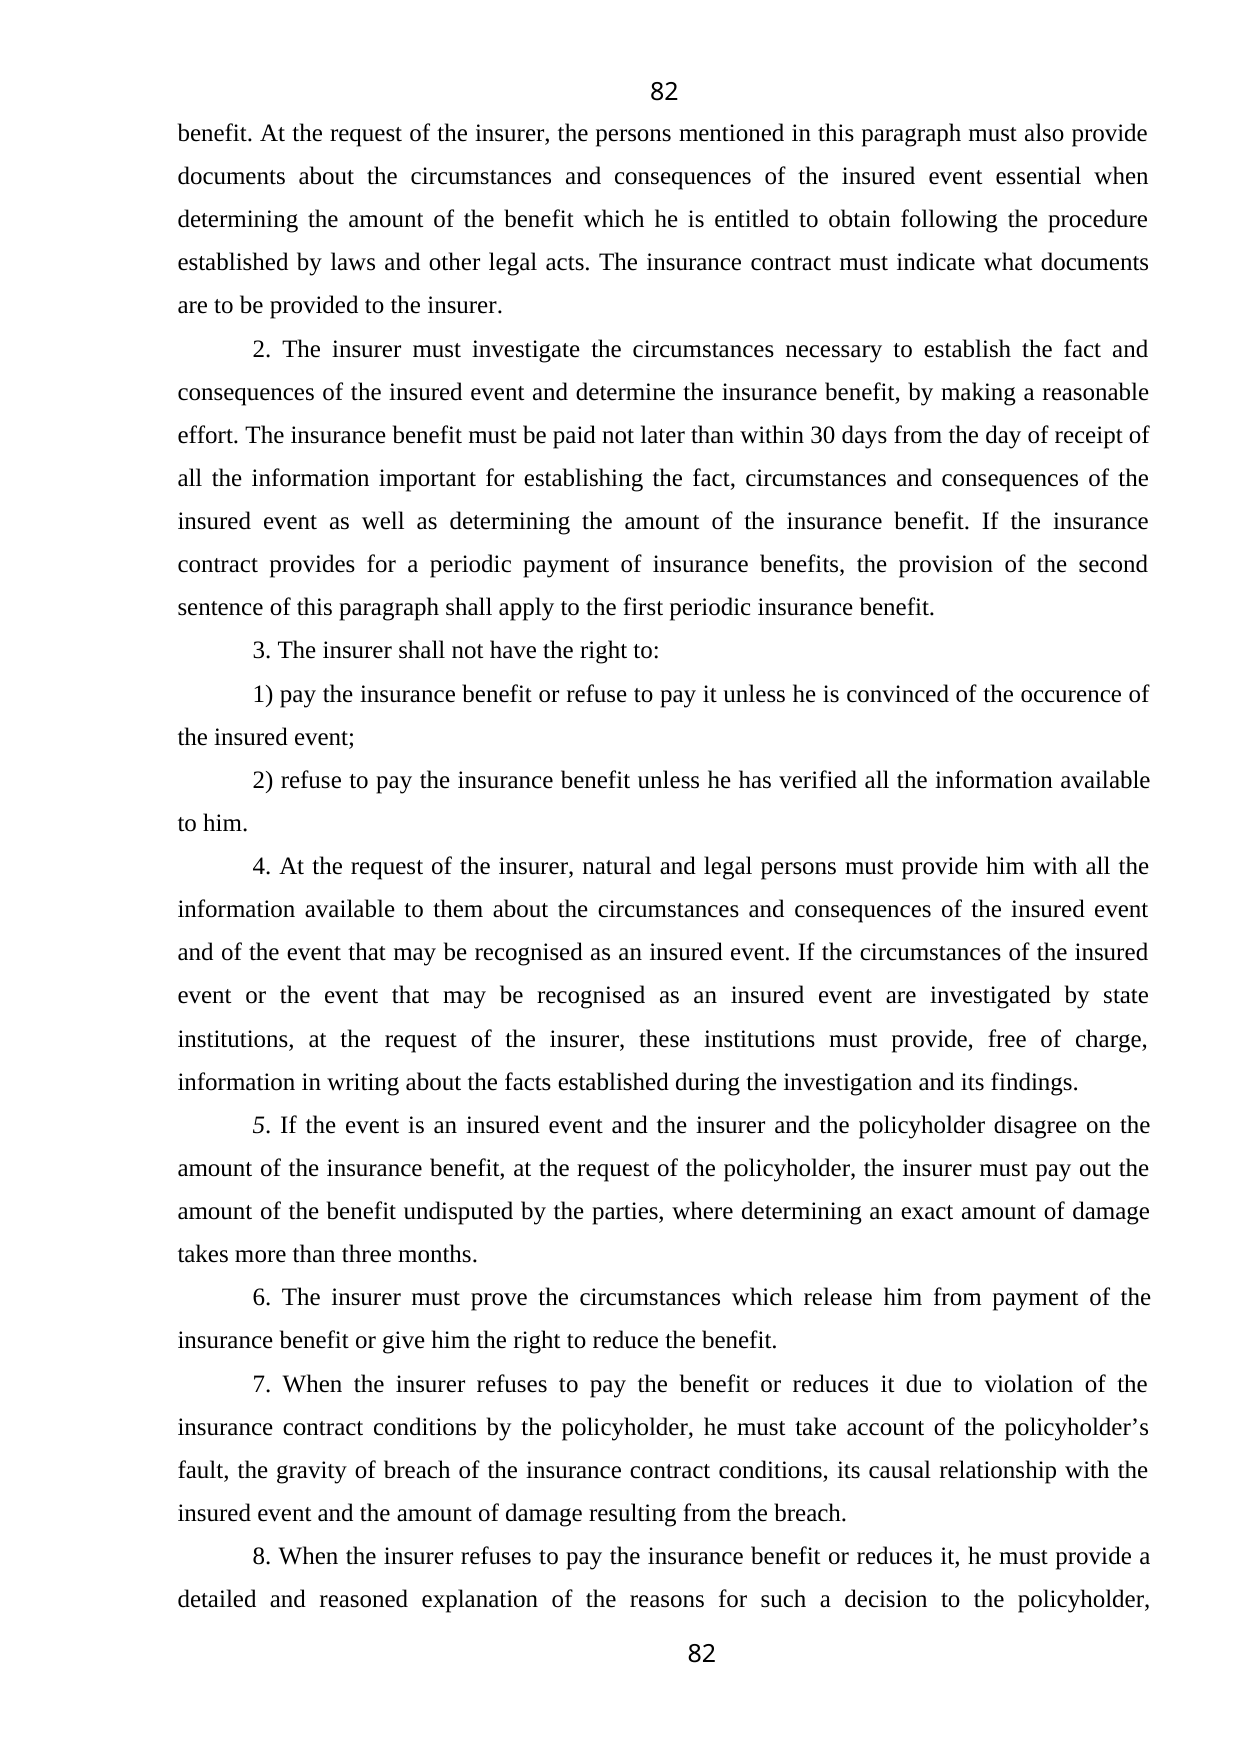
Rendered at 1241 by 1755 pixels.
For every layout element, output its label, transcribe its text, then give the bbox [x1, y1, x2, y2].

text 1) pay the insurance benefit or refuse to pay it unless he is convinced of the occurence of the insured event; [177, 679, 1152, 751]
text 4. At the request of the insurer, natural and legal persons must provide him with all the information available to them about the circumstances and consequences of the insured event and of the event that may be recognised as an insured event. If the circumstances of the insured event or the event that may be recognised as an insured event are investigated by state institutions, at the request of the insurer, these institutions must provide, free of charge, information in writing about the facts established during the investigation and its findings. [177, 851, 1150, 1096]
text 5. If the event is an insured event and the insurer and the policyholder disagree on the amount of the insurance benefit, at the request of the policyholder, the insurer must pay out the amount of the benefit undisputed by the parties, where determining an exact amount of damage takes more than three months. [177, 1110, 1152, 1268]
text 3. The insurer shall not have the right to: [177, 636, 1152, 664]
text 6. The insurer must prove the circumstances which release him from payment of the insurance benefit or give him the right to reduce the benefit. [177, 1282, 1152, 1354]
text 8. When the insurer refuses to pay the insurance benefit or reduces it, he must provide a detailed and reasoned explanation of the reasons for such a decision to the policyholder, [177, 1541, 1152, 1613]
text 2. The insurer must investigate the circumstances necessary to establish the fact and consequences of the insured event and determine the insurance benefit, by making a reasonable effort. The insurance benefit must be paid not later than within 30 days from the day of receipt of all the information important for establishing the fact, circumstances and consequences of the insured event as well as determining the amount of the insurance benefit. If the insurance contract provides for a periodic payment of insurance benefits, the provision of the second sentence of this paragraph shall apply to the first periodic insurance benefit. [177, 334, 1150, 621]
text 7. When the insurer refuses to pay the benefit or reduces it due to violation of the insurance contract conditions by the policyholder, he must take account of the policyholder’s fault, the gravity of breach of the insurance contract conditions, its causal relationship with the insured event and the amount of damage resulting from the breach. [177, 1369, 1150, 1527]
text 2) refuse to pay the insurance benefit unless he has verified all the information available to him. [177, 765, 1152, 837]
text benefit. At the request of the insurer, the persons mentioned in this paragraph must also provide documents about the circumstances and consequences of the insured event essential when determining the amount of the benefit which he is entitled to obtain following the procedure established by laws and other legal acts. The insurance contract must indicate what documents are to be provided to the insurer. [177, 118, 1150, 319]
